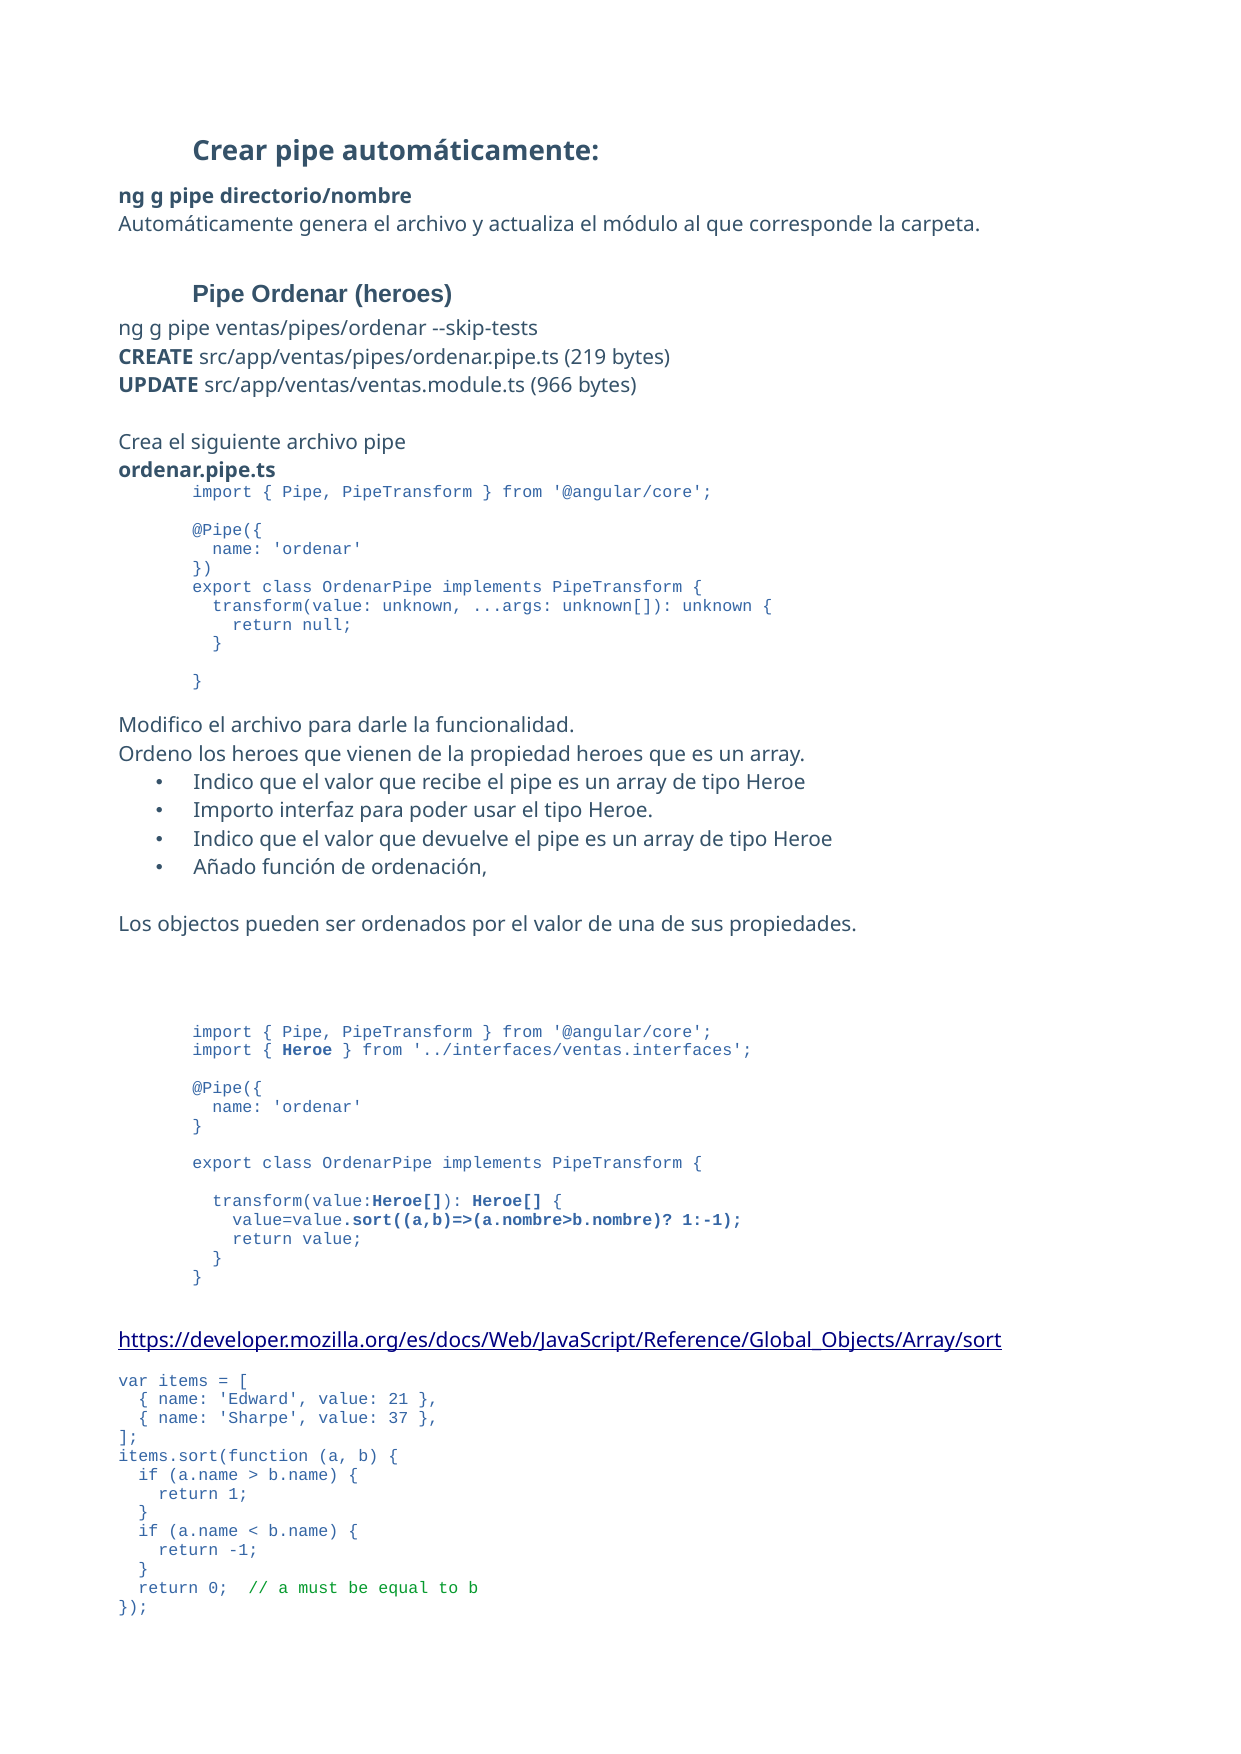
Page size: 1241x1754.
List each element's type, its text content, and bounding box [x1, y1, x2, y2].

text } [192, 1249, 1122, 1268]
text } [118, 1504, 1122, 1523]
text if (a.name > b.name) { [118, 1466, 1122, 1485]
subtitle Crear pipe automáticamente: [118, 131, 1122, 168]
text value=value.sort((a,b)=>(a.nombre>b.nombre)? 1:-1); [192, 1212, 1122, 1231]
text https://developer.mozilla.org/es/docs/Web/JavaScript/Reference/Global_Objects/Array/sort [118, 1325, 1122, 1353]
text { name: 'Edward', value: 21 }, [118, 1391, 1122, 1410]
text @Pipe({ [192, 522, 1122, 541]
text } [192, 1268, 1122, 1287]
text ordenar.pipe.ts [118, 456, 1122, 484]
text } [192, 673, 1122, 691]
text Automáticamente genera el archivo y actualiza el módulo al que corresponde la carpeta. [118, 209, 1122, 238]
text transform(value: unknown, ...args: unknown[]): unknown { [192, 597, 1122, 616]
text ]; [118, 1429, 1122, 1447]
text import { Pipe, PipeTransform } from '@angular/core'; [192, 484, 1122, 503]
list Indico que el valor que devuelve el pipe es un array de tipo Heroe [156, 824, 1122, 852]
text UPDATE src/app/ventas/ventas.module.ts (966 bytes) [118, 370, 1122, 399]
text Los objectos pueden ser ordenados por el valor de una de sus propiedades. [118, 909, 1122, 938]
list Importo interfaz para poder usar el tipo Heroe. [156, 796, 1122, 824]
text import { Heroe } from '../interfaces/ventas.interfaces'; [192, 1042, 1122, 1061]
text { name: 'Sharpe', value: 37 }, [118, 1410, 1122, 1429]
text } [192, 635, 1122, 654]
text items.sort(function (a, b) { [118, 1447, 1122, 1466]
text export class OrdenarPipe implements PipeTransform { [192, 1155, 1122, 1174]
text Crea el siguiente archivo pipe [118, 427, 1122, 456]
text Modifico el archivo para darle la funcionalidad. [118, 710, 1122, 739]
text export class OrdenarPipe implements PipeTransform { [192, 578, 1122, 597]
text } [192, 1117, 1122, 1136]
text transform(value:Heroe[]): Heroe[] { [192, 1193, 1122, 1212]
text var items = [ [118, 1372, 1122, 1391]
list Añado función de ordenación, [156, 852, 1122, 881]
text return -1; [118, 1542, 1122, 1561]
text CREATE src/app/ventas/pipes/ordenar.pipe.ts (219 bytes) [118, 342, 1122, 370]
text }); [118, 1598, 1122, 1617]
text ng g pipe directorio/nombre [118, 181, 1122, 209]
text } [118, 1561, 1122, 1579]
text import { Pipe, PipeTransform } from '@angular/core'; [192, 1023, 1122, 1042]
text }) [192, 559, 1122, 578]
text name: 'ordenar' [192, 1098, 1122, 1117]
text ng g pipe ventas/pipes/ordenar --skip-tests [118, 313, 1122, 342]
text return value; [192, 1231, 1122, 1249]
text if (a.name < b.name) { [118, 1523, 1122, 1542]
text @Pipe({ [192, 1080, 1122, 1098]
subtitle Pipe Ordenar (heroes) [118, 279, 1122, 307]
text return 1; [118, 1485, 1122, 1504]
text Ordeno los heroes que vienen de la propiedad heroes que es un array. [118, 739, 1122, 767]
text return 0; // a must be equal to b [118, 1579, 1122, 1598]
text return null; [192, 616, 1122, 635]
list Indico que el valor que recibe el pipe es un array de tipo Heroe [156, 767, 1122, 796]
text name: 'ordenar' [192, 541, 1122, 559]
